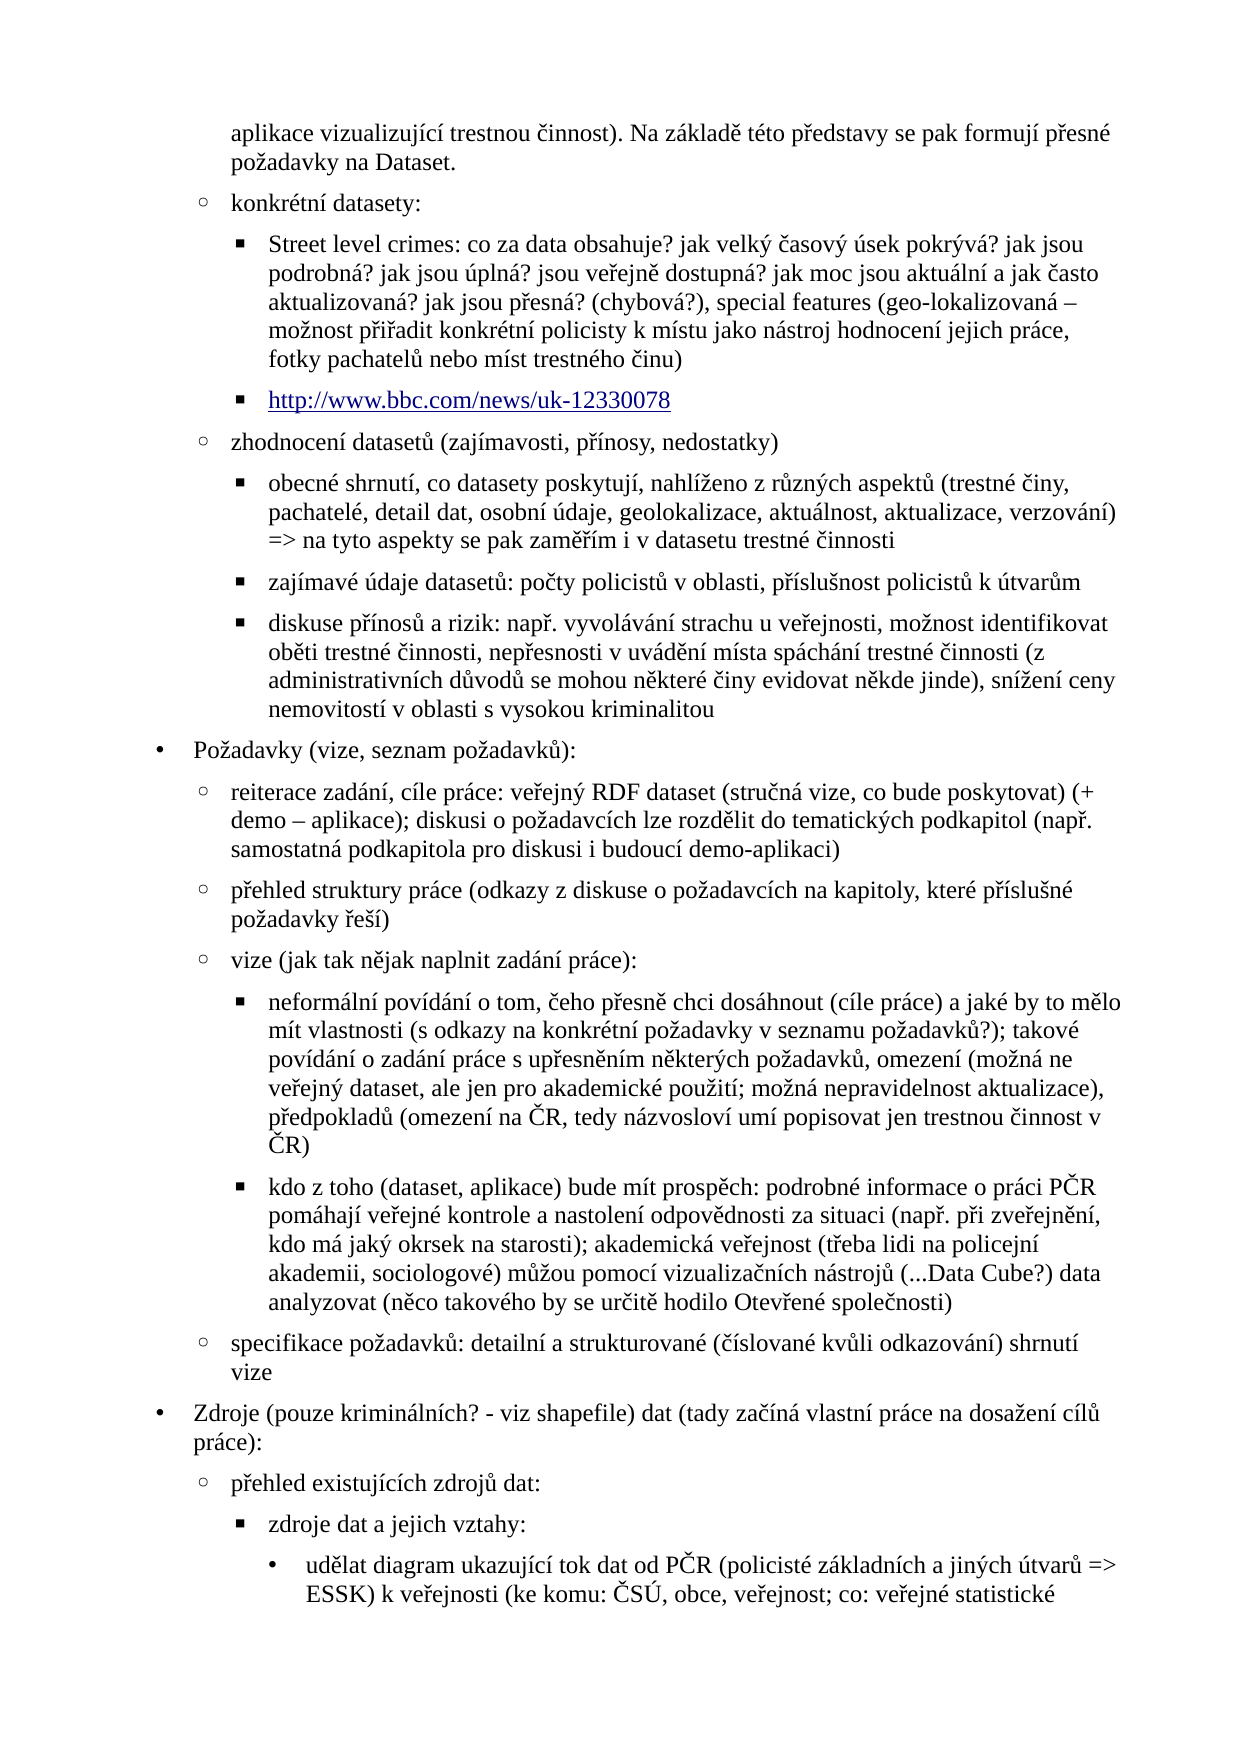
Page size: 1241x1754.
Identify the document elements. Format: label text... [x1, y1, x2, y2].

list konkrétní datasety: [193, 188, 1122, 217]
list aplikace vizualizující trestnou činnost). Na základě této představy se pak formují přesné požadavky na Dataset. [193, 118, 1122, 176]
list Požadavky (vize, seznam požadavků): [156, 736, 1122, 764]
list Zdroje (pouze kriminálních? - viz shapefile) dat (tady začíná vlastní práce na dosažení cílů práce): [156, 1398, 1122, 1456]
list zajímavé údaje datasetů: počty policistů v oblasti, příslušnost policistů k útvarům [231, 567, 1122, 596]
list zhodnocení datasetů (zajímavosti, přínosy, nedostatky) [193, 427, 1122, 456]
list Street level crimes: co za data obsahuje? jak velký časový úsek pokrývá? jak jsou podrobná? jak jsou úplná? jsou veřejně dostupná? jak moc jsou aktuální a jak často aktualizovaná? jak jsou přesná? (chybová?), special features (geo-lokalizovaná – možnost přiřadit konkrétní policisty k místu jako nástroj hodnocení jejich práce, fotky pachatelů nebo míst trestného činu) [231, 229, 1122, 373]
list zdroje dat a jejich vztahy: [231, 1509, 1122, 1538]
list neformální povídání o tom, čeho přesně chci dosáhnout (cíle práce) a jaké by to mělo mít vlastnosti (s odkazy na konkrétní požadavky v seznamu požadavků?); takové povídání o zadání práce s upřesněním některých požadavků, omezení (možná ne veřejný dataset, ale jen pro akademické použití; možná nepravidelnost aktualizace), předpokladů (omezení na ČR, tedy názvosloví umí popisovat jen trestnou činnost v ČR) [231, 987, 1122, 1159]
list přehled existujících zdrojů dat: [193, 1468, 1122, 1497]
list obecné shrnutí, co datasety poskytují, nahlíženo z různých aspektů (trestné činy, pachatelé, detail dat, osobní údaje, geolokalizace, aktuálnost, aktualizace, verzování) => na tyto aspekty se pak zaměřím i v datasetu trestné činnosti [231, 468, 1122, 554]
list diskuse přínosů a rizik: např. vyvolávání strachu u veřejnosti, možnost identifikovat oběti trestné činnosti, nepřesnosti v uvádění místa spáchání trestné činnosti (z administrativních důvodů se mohou některé činy evidovat někde jinde), snížení ceny nemovitostí v oblasti s vysokou kriminalitou [231, 608, 1122, 723]
list kdo z toho (dataset, aplikace) bude mít prospěch: podrobné informace o práci PČR pomáhají veřejné kontrole a nastolení odpovědnosti za situaci (např. při zveřejnění, kdo má jaký okrsek na starosti); akademická veřejnost (třeba lidi na policejní akademii, sociologové) můžou pomocí vizualizačních nástrojů (...Data Cube?) data analyzovat (něco takového by se určitě hodilo Otevřené společnosti) [231, 1172, 1122, 1316]
list http://www.bbc.com/news/uk-12330078 [231, 386, 1122, 414]
list reiterace zadání, cíle práce: veřejný RDF dataset (stručná vize, co bude poskytovat) (+ demo – aplikace); diskusi o požadavcích lze rozdělit do tematických podkapitol (např. samostatná podkapitola pro diskusi i budoucí demo-aplikaci) [193, 777, 1122, 863]
list přehled struktury práce (odkazy z diskuse o požadavcích na kapitoly, které příslušné požadavky řeší) [193, 876, 1122, 933]
list udělat diagram ukazující tok dat od PČR (policisté základních a jiných útvarů => ESSK) k veřejnosti (ke komu: ČSÚ, obce, veřejnost; co: veřejné statistické [268, 1551, 1122, 1608]
list specifikace požadavků: detailní a strukturované (číslované kvůli odkazování) shrnutí vize [193, 1328, 1122, 1386]
list vize (jak tak nějak naplnit zadání práce): [193, 946, 1122, 974]
